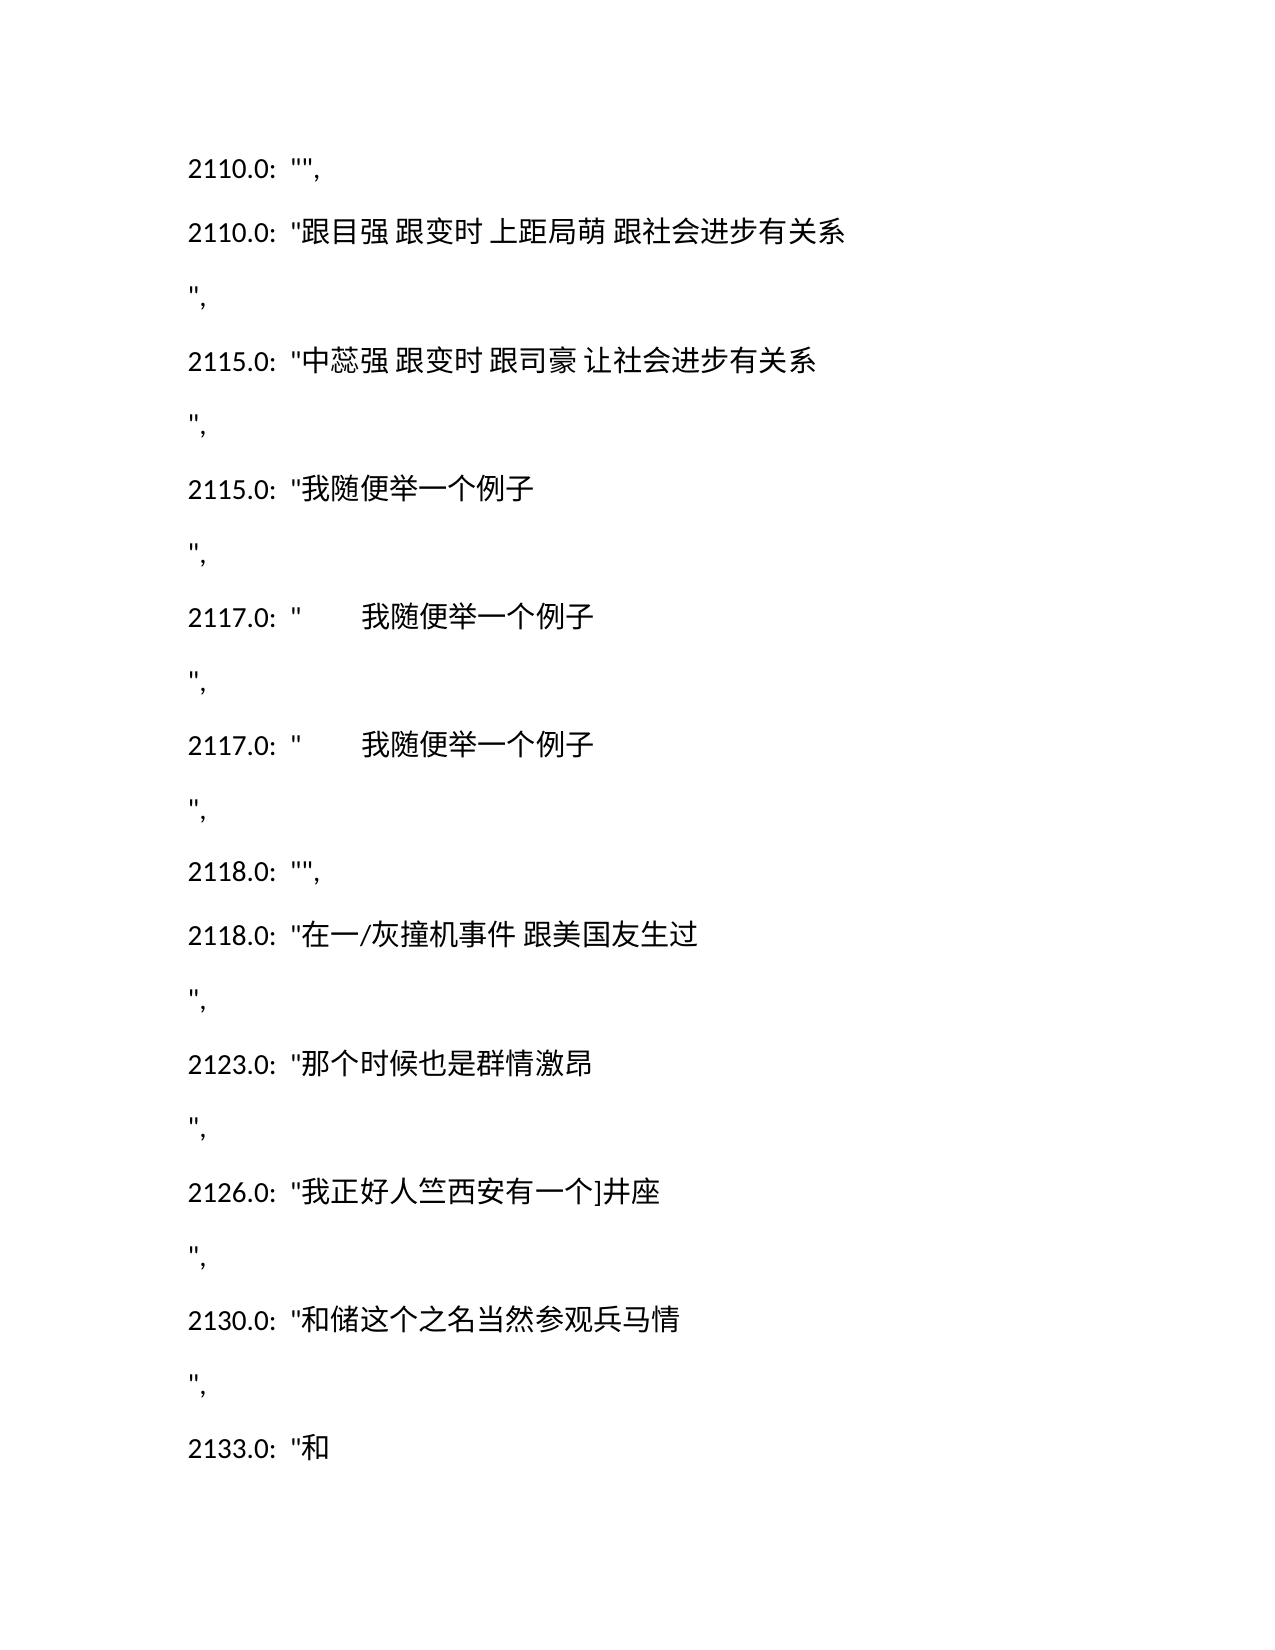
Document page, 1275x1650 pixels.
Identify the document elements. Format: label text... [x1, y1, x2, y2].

text 2117.0: " 我随便举一个例子 [187, 725, 1087, 764]
text 2118.0: "", [187, 853, 1087, 888]
text ", [187, 1366, 1087, 1401]
text 2123.0: "那个时候也是群情激昂 [187, 1043, 1087, 1083]
text 2115.0: "我随便举一个例子 [187, 468, 1087, 508]
text ", [187, 278, 1087, 314]
text 2118.0: "在一/灰撞机事件 跟美国友生过 [187, 915, 1087, 954]
text ", [187, 791, 1087, 827]
text 2110.0: "跟目强 跟变时 上距局萌 跟社会进步有关系 [187, 212, 1087, 251]
text ", [187, 1238, 1087, 1273]
text ", [187, 1109, 1087, 1145]
text ", [187, 535, 1087, 570]
text 2115.0: "中蕊强 跟变时 跟司豪 让社会进步有关系 [187, 340, 1087, 380]
text ", [187, 981, 1087, 1017]
text 2130.0: "和储这个之名当然参观兵马情 [187, 1299, 1087, 1339]
text 2133.0: "和 [187, 1428, 1087, 1467]
text 2117.0: " 我随便举一个例子 [187, 596, 1087, 636]
text 2126.0: "我正好人竺西安有一个]井座 [187, 1171, 1087, 1211]
text ", [187, 406, 1087, 442]
text ", [187, 663, 1087, 698]
text 2110.0: "", [187, 150, 1087, 186]
